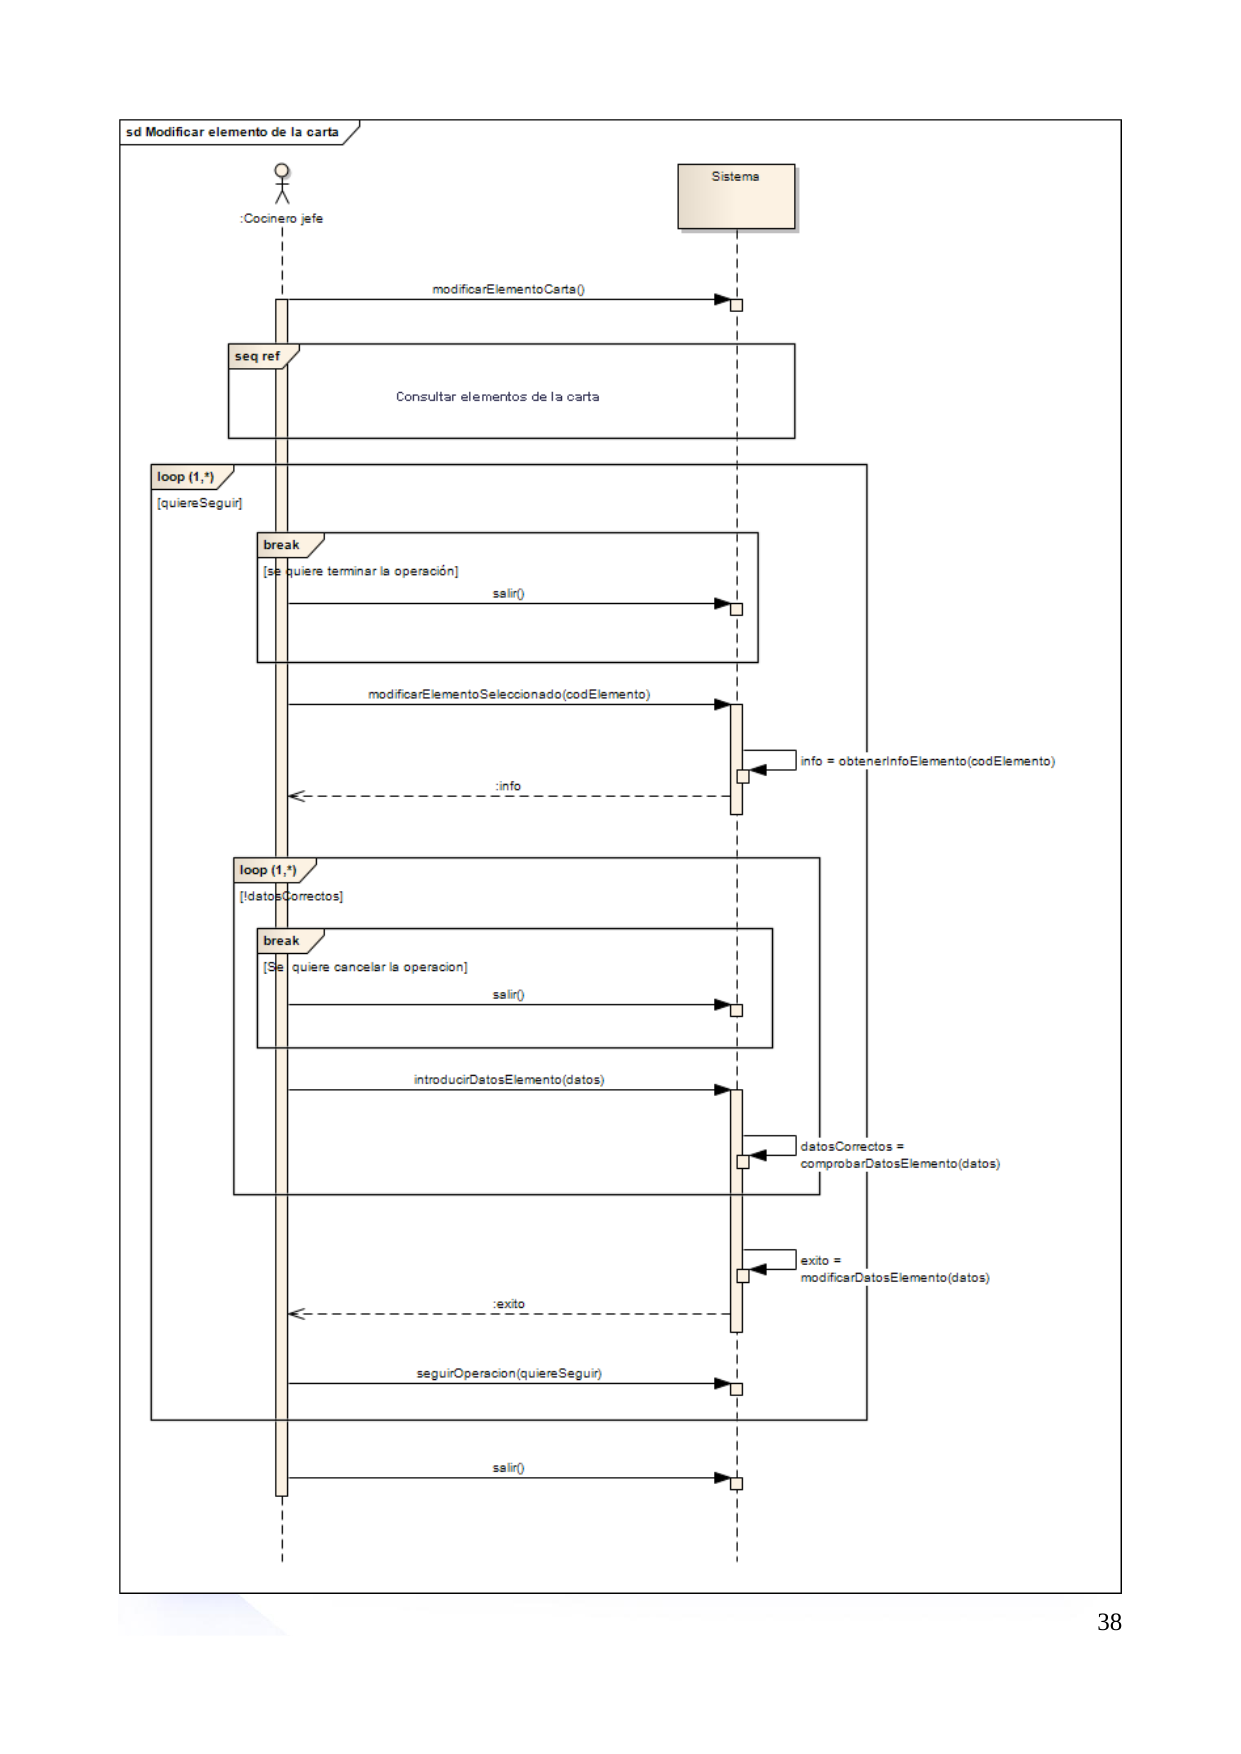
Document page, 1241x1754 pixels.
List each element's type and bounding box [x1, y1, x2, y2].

picture [118, 118, 1122, 1636]
